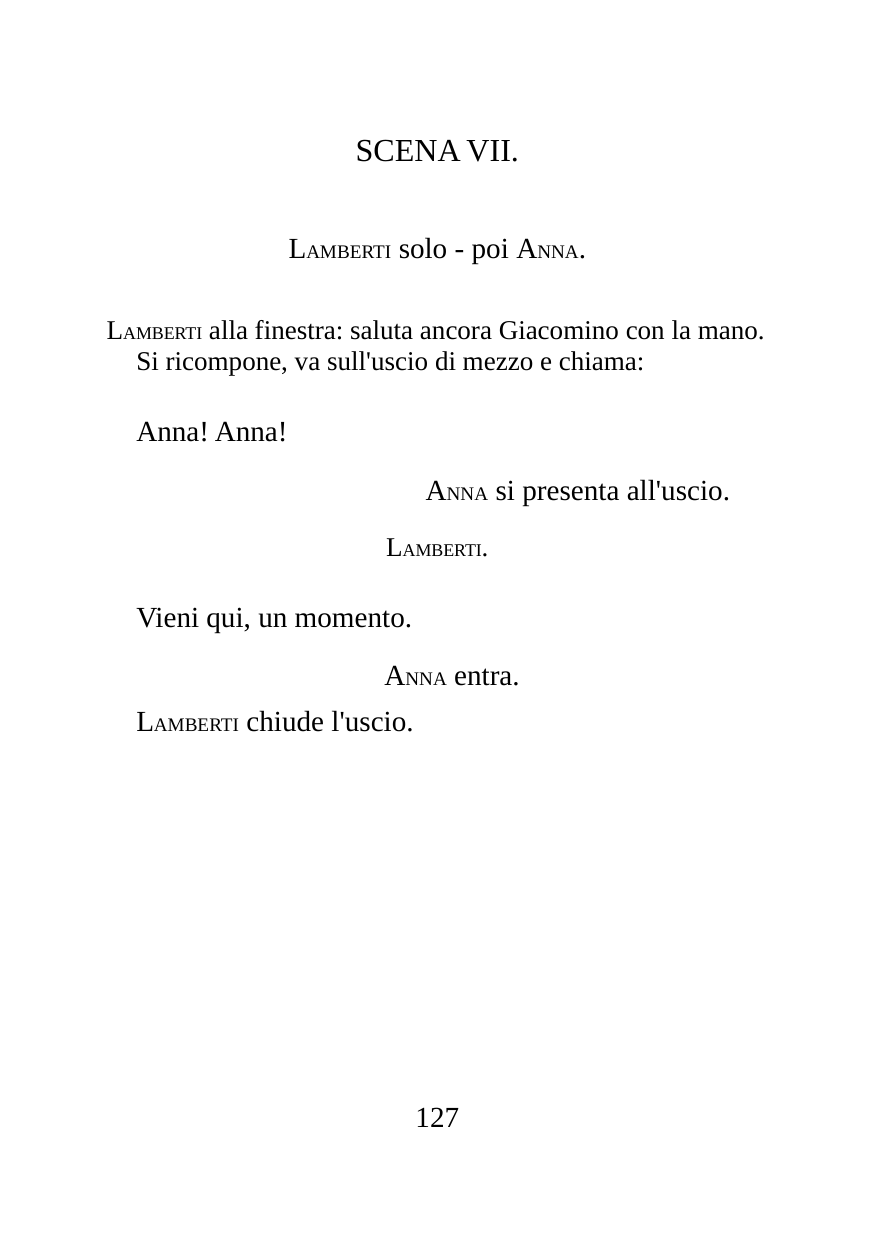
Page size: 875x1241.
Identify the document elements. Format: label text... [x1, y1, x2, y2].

text Lamberti solo - poi Anna. [106, 231, 768, 264]
text Lamberti alla finestra: saluta ancora Giacomino con la mano. Si ricompone, va sull'uscio di mezzo e chiama: [106, 314, 768, 377]
text Lamberti. [106, 531, 768, 562]
text Vieni qui, un momento. [106, 600, 768, 633]
subtitle SCENA VII. [106, 131, 768, 168]
text Anna entra. [106, 658, 768, 692]
text Lamberti chiude l'uscio. [106, 704, 768, 738]
text Anna! Anna! [106, 414, 768, 448]
text Anna si presenta all'uscio. [387, 473, 768, 506]
